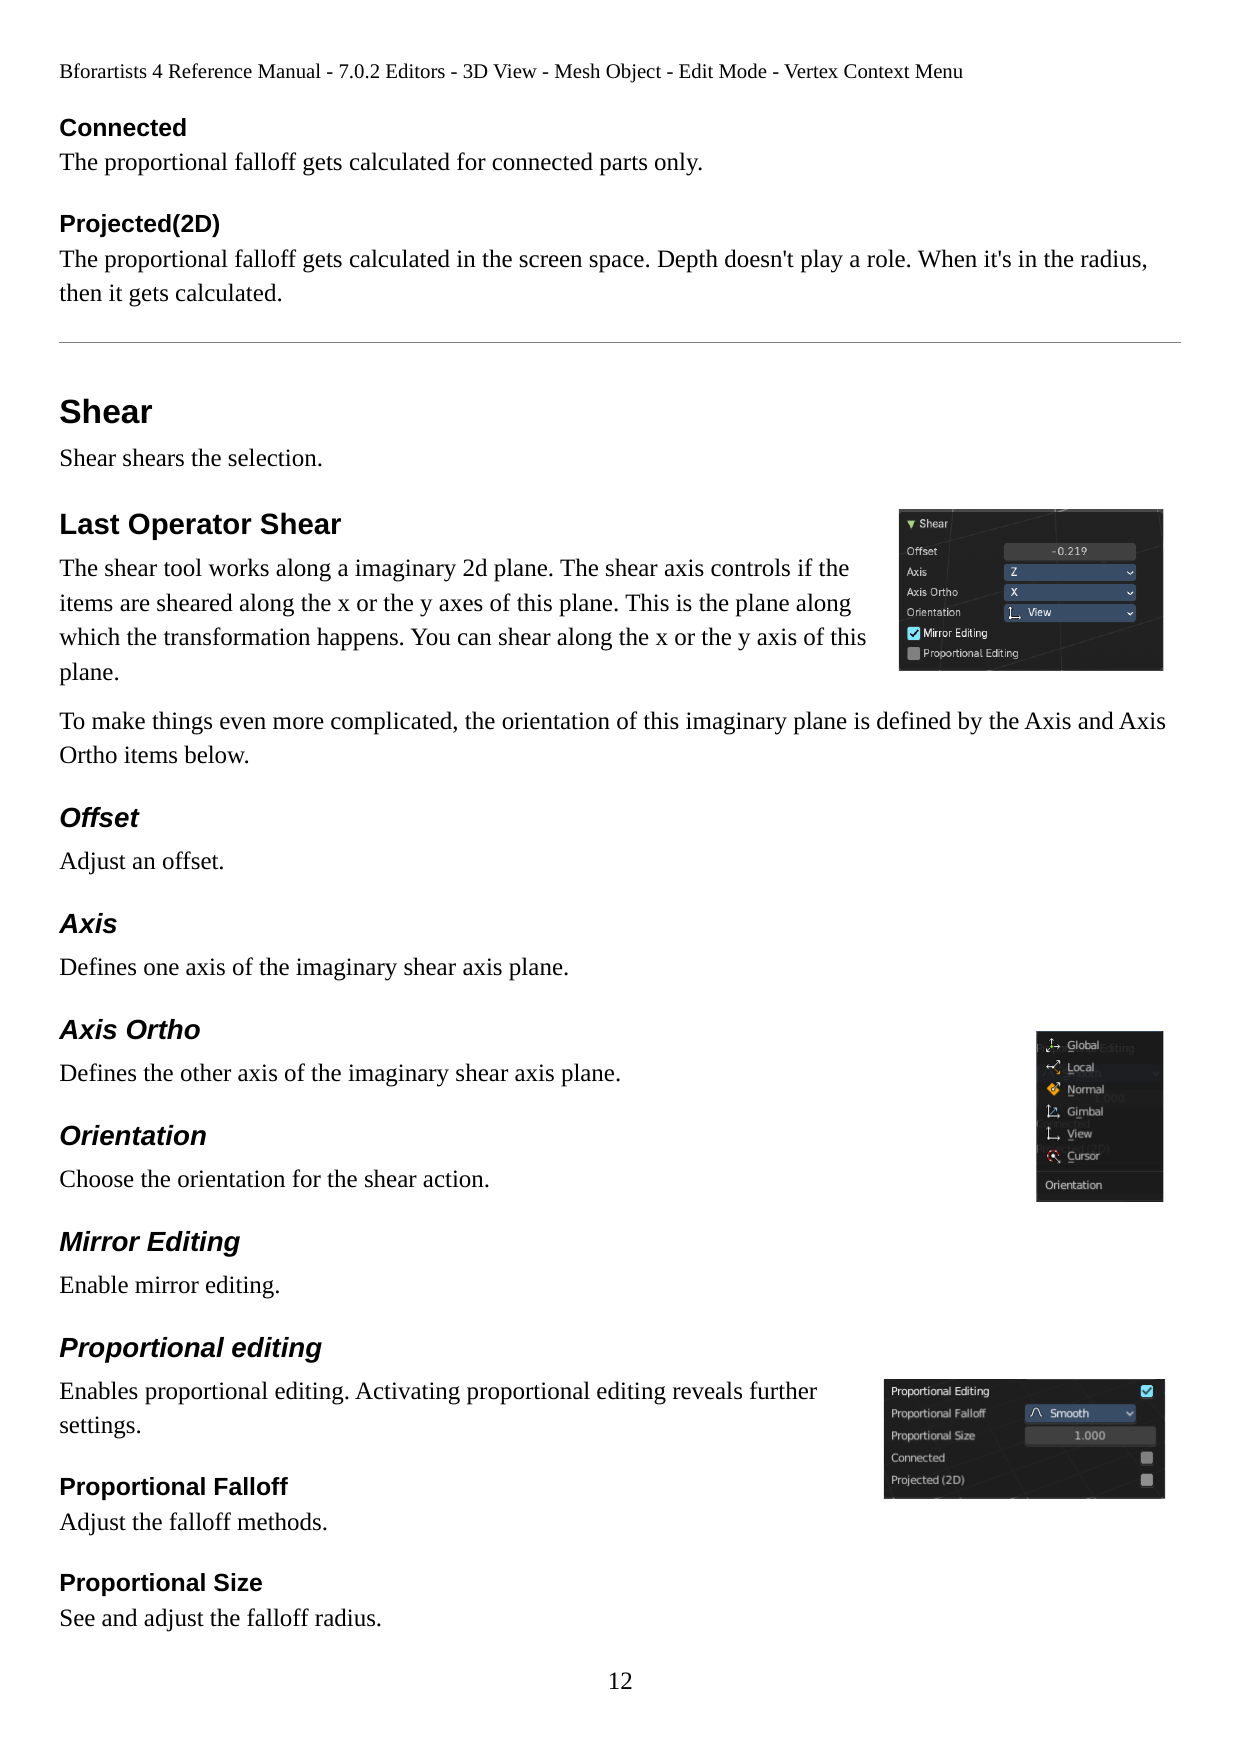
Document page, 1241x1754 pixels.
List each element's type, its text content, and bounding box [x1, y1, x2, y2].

subtitle Axis Ortho [59, 1014, 1181, 1046]
subtitle Projected(2D) [59, 209, 1181, 237]
subtitle Shear [59, 392, 1181, 431]
subtitle [1164, 1120, 1181, 1152]
text Enable mirror editing. [59, 1270, 1181, 1299]
text See and adjust the falloff radius. [59, 1603, 1181, 1632]
subtitle Proportional editing [59, 1332, 1181, 1363]
text Defines one axis of the imaginary shear axis plane. [59, 952, 1181, 981]
text Adjust an offset. [59, 846, 1181, 875]
picture [898, 509, 1164, 671]
text The proportional falloff gets calculated in the screen space. Depth doesn't play a role. When it's in the radius, then it gets calculated. [59, 244, 1181, 307]
text Adjust the falloff methods. [59, 1507, 1181, 1536]
text To make things even more complicated, the orientation of this imaginary plane is defined by the Axis and Axis Ortho items below. [59, 706, 1181, 769]
text The shear tool works along a imaginary 2d plane. The shear axis controls if the items are sheared along the x or the y axes of this plane. This is the plane along which the transformation happens. You can shear along the x or the y axis of this plane. [59, 553, 1181, 686]
subtitle Mirror Editing [59, 1226, 1181, 1257]
picture [1036, 1031, 1164, 1202]
subtitle Axis [59, 908, 1181, 940]
text Shear shears the selection. [59, 443, 1181, 472]
text Enables proportional editing. Activating proportional editing reveals further settings. [59, 1376, 1181, 1439]
text The proportional falloff gets calculated for connected parts only. [59, 147, 1181, 176]
subtitle Last Operator Shear [59, 507, 1181, 541]
text Defines the other axis of the imaginary shear axis plane. [59, 1058, 1036, 1087]
subtitle Orientation [59, 1120, 1036, 1152]
picture [883, 1379, 1166, 1499]
subtitle Offset [59, 802, 1181, 834]
text Choose the orientation for the shear action. [59, 1164, 1036, 1193]
subtitle Connected [59, 113, 1181, 141]
subtitle Proportional Size [59, 1568, 1181, 1597]
subtitle Proportional Falloff [59, 1472, 1181, 1501]
